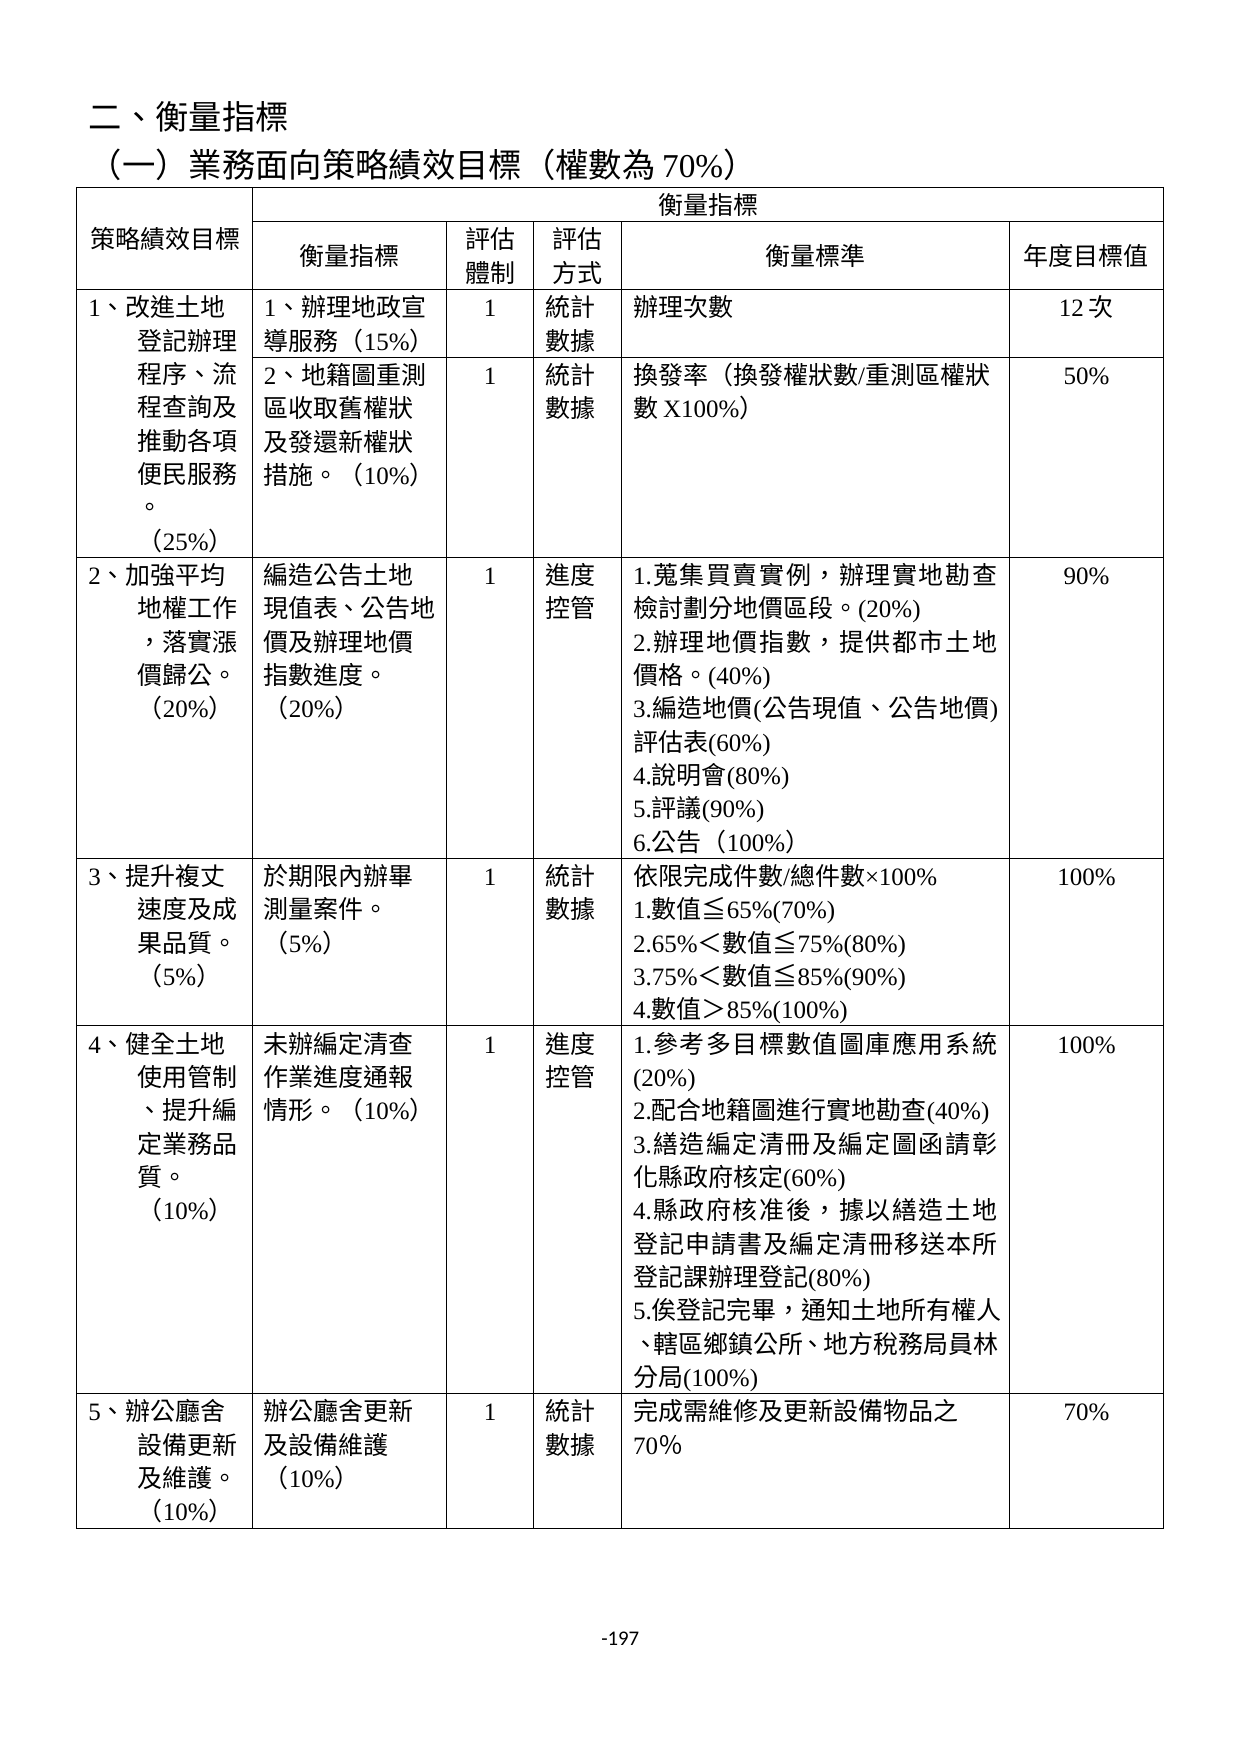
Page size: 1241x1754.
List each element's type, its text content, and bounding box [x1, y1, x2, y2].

table_cell 進度控管 [534, 1026, 621, 1393]
table_header 衡量指標 [253, 188, 1163, 221]
table_cell 加強平均地權工作，落實漲價歸公。（20%） [77, 558, 252, 858]
table_cell 1.參考多目標數值圖庫應用系統(20%) 2.配合地籍圖進行實地勘查(40%) 3.繕造編定清冊及編定圖函請彰化縣政府核定(60%) 4.縣政府核准後，據以繕造土地登記申請書及編定清冊移送本所登記課辦理登記(80%) 5.俟登記完畢，通知土地所有權人、轄區鄉鎮公所、地方稅務局員林分局(100%) [622, 1026, 1009, 1393]
table_cell 評估體制 [447, 222, 533, 289]
table_cell 年度目標值 [1010, 222, 1163, 289]
table_cell 於期限內辦畢測量案件。（5%） [253, 859, 446, 1025]
table_cell 12次 [1010, 290, 1163, 357]
table_cell 70% [1010, 1394, 1163, 1527]
table_cell 辦公廳舍設備更新及維護。（10%） [77, 1394, 252, 1527]
table_cell 完成需維修及更新設備物品之70％ [622, 1394, 1009, 1527]
table_cell 提升複丈速度及成果品質。（5%） [77, 859, 252, 1025]
table_cell 進度控管 [534, 558, 621, 858]
table_cell 編造公告土地現值表、公告地價及辦理地價指數進度。（20%） [253, 558, 446, 858]
table_cell 統計數據 [534, 358, 621, 557]
table_cell 換發率（換發權狀數/重測區權狀數X100%） [622, 358, 1009, 557]
table_cell 100% [1010, 859, 1163, 1025]
table_cell 衡量指標 [253, 222, 446, 289]
table_cell 1.蒐集買賣實例，辦理實地勘查檢討劃分地價區段。(20%) 2.辦理地價指數，提供都市土地價格。(40%) 3.編造地價(公告現值、公告地價)評估表(60%) 4.說明會(80%) 5.評議(90%) 6.公告（100%） [622, 558, 1009, 858]
table_cell 1、辦理地政宣導服務（15%） [253, 290, 446, 357]
table_cell 衡量標準 [622, 222, 1009, 289]
table_cell 100% [1010, 1026, 1163, 1393]
table_cell 統計數據 [534, 1394, 621, 1527]
table_cell 統計數據 [534, 290, 621, 357]
table_cell 1 [447, 859, 533, 1025]
text 二、衡量指標 [88, 90, 1152, 139]
table_cell 1 [447, 290, 533, 357]
table_cell 統計數據 [534, 859, 621, 1025]
table_cell 評估方式 [534, 222, 621, 289]
text （一）業務面向策略績效目標（權數為70%） [88, 139, 1152, 187]
table_header 策略績效目標 [77, 188, 252, 289]
table_cell 1 [447, 558, 533, 858]
table_cell 1 [447, 358, 533, 557]
table_cell 依限完成件數/總件數×100% 1.數值≦65%(70%) 2.65%＜數值≦75%(80%) 3.75%＜數值≦85%(90%) 4.數值＞85%(100%) [622, 859, 1009, 1025]
table_cell 辦理次數 [622, 290, 1009, 357]
table_cell 50% [1010, 358, 1163, 557]
table_cell 1 [447, 1394, 533, 1527]
table_cell 90% [1010, 558, 1163, 858]
table_cell 1 [447, 1026, 533, 1393]
table_cell 改進土地登記辦理程序、流程查詢及推動各項便民服務。（25%） [77, 290, 252, 557]
table_cell 未辦編定清查作業進度通報情形。（10%） [253, 1026, 446, 1393]
table_cell 辦公廳舍更新及設備維護（10%） [253, 1394, 446, 1527]
table_cell 2、地籍圖重測區收取舊權狀及發還新權狀措施。（10%） [253, 358, 446, 557]
table_cell 健全土地使用管制、提升編定業務品質。（10%） [77, 1026, 252, 1393]
